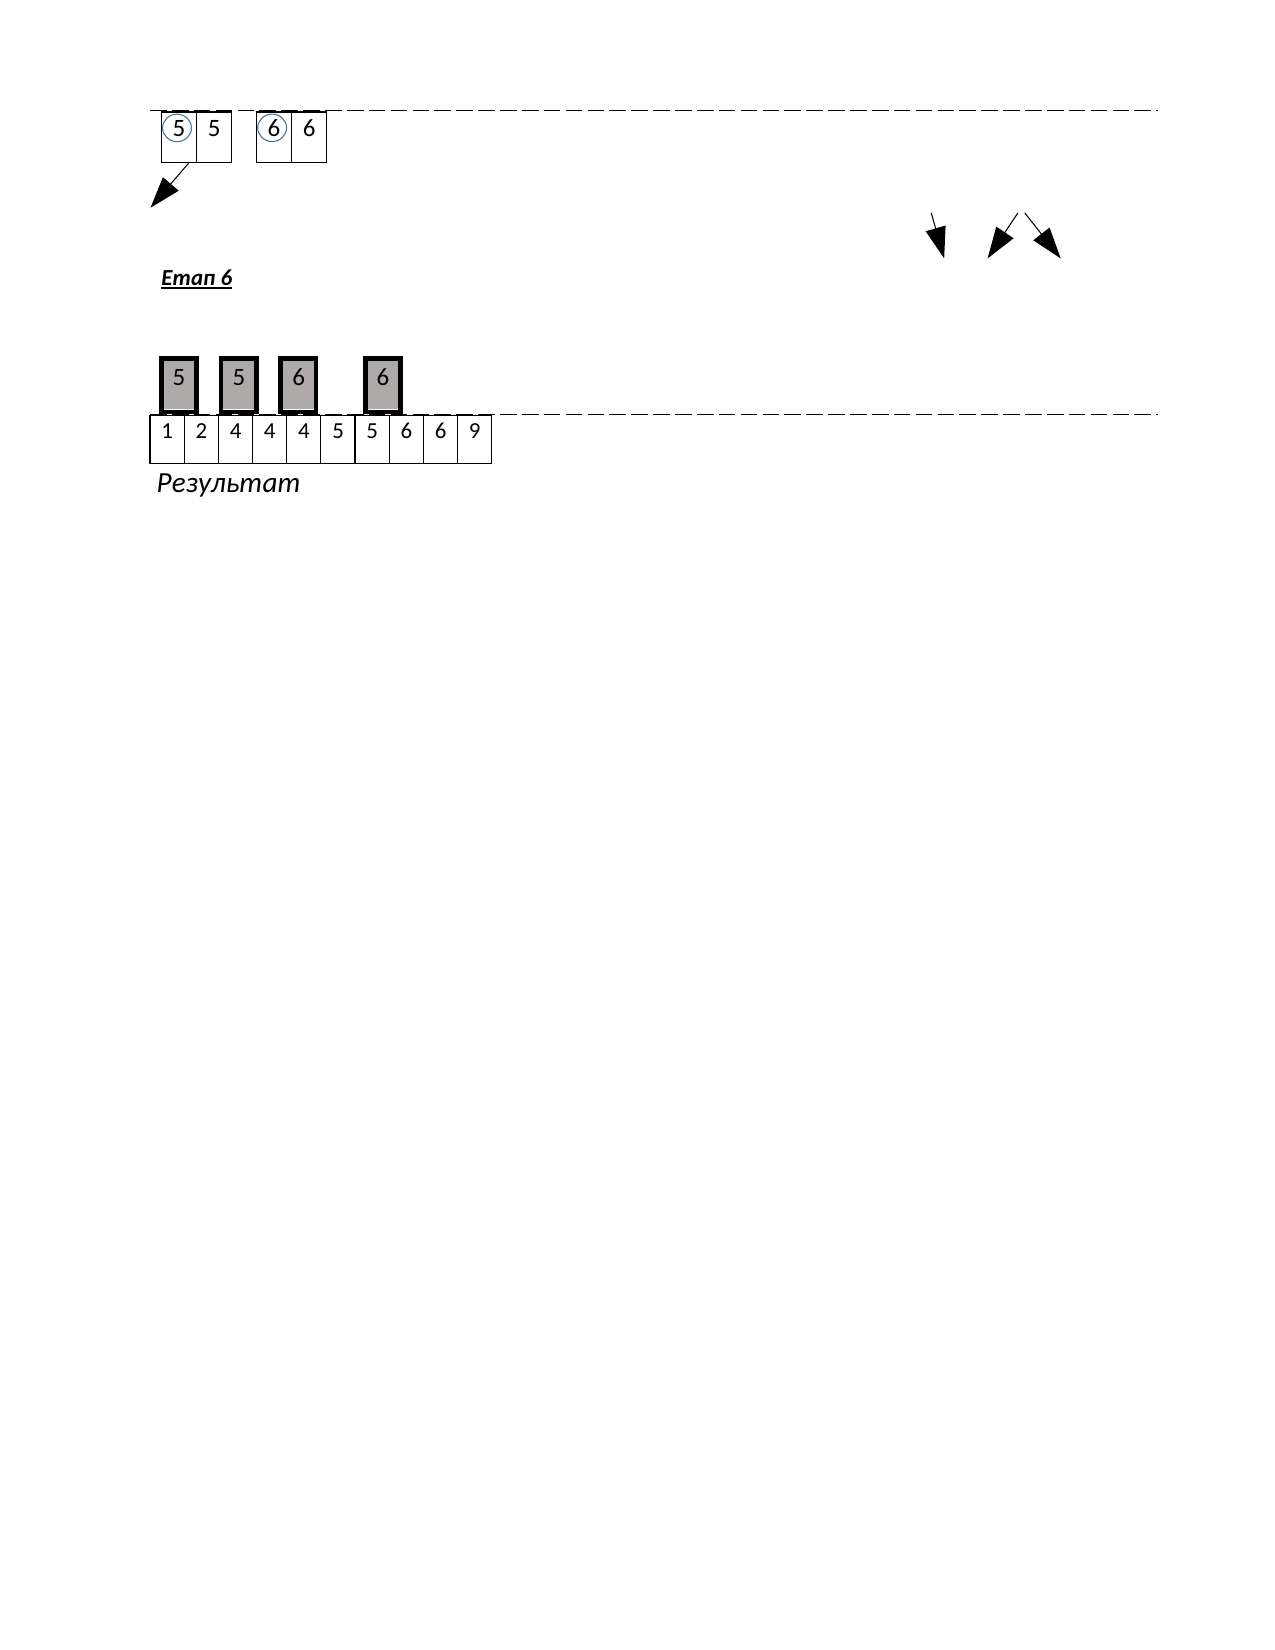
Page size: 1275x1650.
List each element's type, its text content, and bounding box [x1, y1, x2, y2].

table_header 5 [223, 361, 254, 409]
table_header 5 [321, 416, 354, 463]
table_header 6 [368, 361, 398, 409]
table_header 4 [287, 416, 320, 463]
text Результат [150, 464, 1125, 499]
table_header [199, 356, 219, 409]
table_header [341, 356, 363, 409]
table_cell Етап 6 [150, 263, 1158, 414]
table_header 9 [458, 416, 491, 463]
table_header 6 [283, 361, 314, 409]
table_header 6 [390, 416, 423, 463]
table_cell [150, 111, 187, 206]
table_header 5 [356, 416, 389, 463]
table_header 6 [424, 416, 457, 463]
table_header 6 [257, 113, 291, 162]
table_header 4 [219, 416, 252, 463]
table_header [318, 356, 341, 409]
table_header 6 [292, 113, 326, 162]
table_header 1 [151, 416, 184, 463]
table_cell [150, 110, 1158, 263]
table_header 5 [197, 113, 231, 162]
table_header 4 [253, 416, 286, 463]
table_header [232, 111, 256, 162]
table_header 2 [185, 416, 218, 463]
table_header [259, 356, 278, 409]
table_header 5 [164, 361, 194, 409]
table_header 5 [162, 113, 196, 162]
